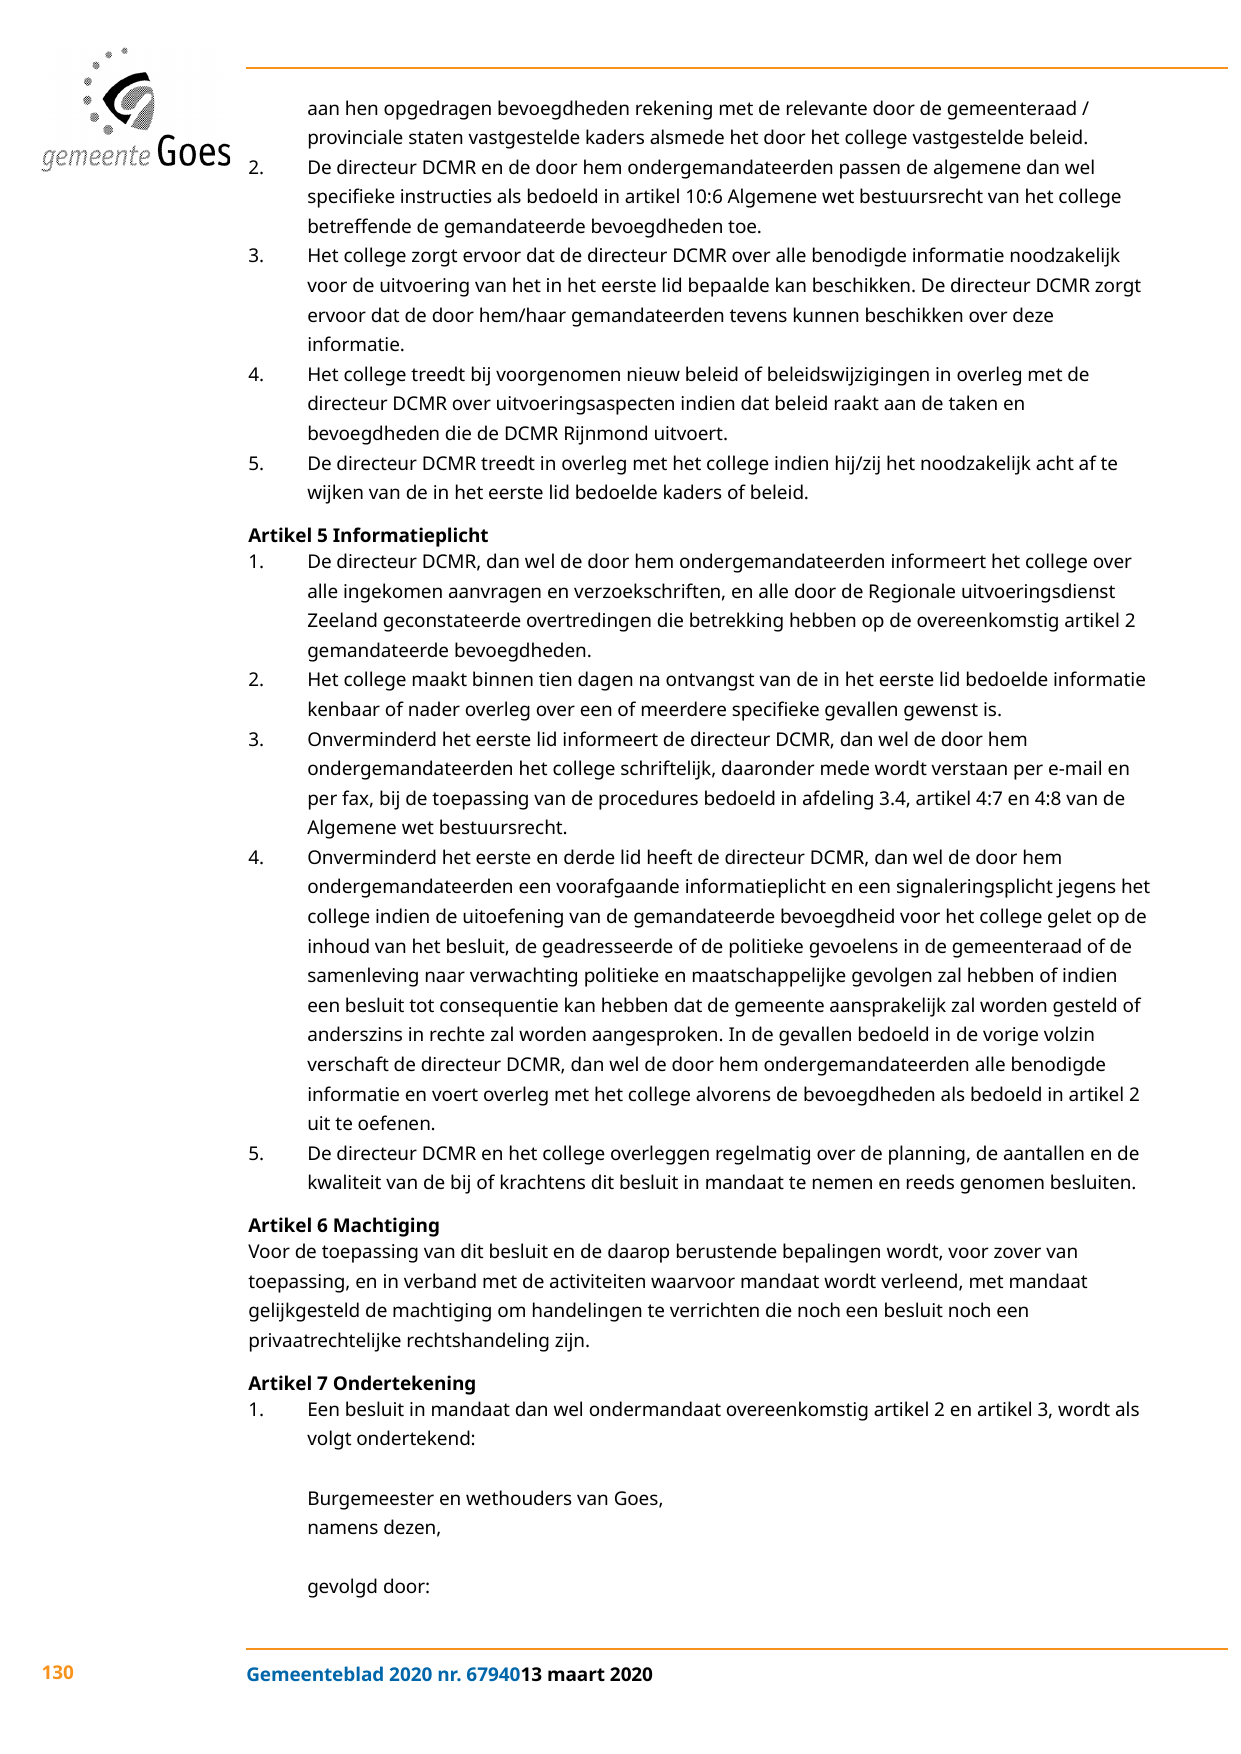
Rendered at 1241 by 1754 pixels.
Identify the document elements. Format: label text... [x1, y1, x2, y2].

list De directeur DCMR treedt in overleg met het college indien hij/zij het noodzakelijk acht af te wijken van de in het eerste lid bedoelde kaders of beleid. [248, 450, 1152, 505]
list aan hen opgedragen bevoegdheden rekening met de relevante door de gemeenteraad / provinciale staten vastgestelde kaders alsmede het door het college vastgestelde beleid. [248, 95, 1152, 150]
list De directeur DCMR en de door hem ondergemandateerden passen de algemene dan wel specifieke instructies als bedoeld in artikel 10:6 Algemene wet bestuursrecht van het college betreffende de gemandateerde bevoegdheden toe. [248, 154, 1152, 239]
list Het college maakt binnen tien dagen na ontvangst van de in het eerste lid bedoelde informatie kenbaar of nader overleg over een of meerdere specifieke gevallen gewenst is. [248, 667, 1152, 722]
list Onverminderd het eerste lid informeert de directeur DCMR, dan wel de door hem ondergemandateerden het college schriftelijk, daaronder mede wordt verstaan per e-mail en per fax, bij de toepassing van de procedures bedoeld in afdeling 3.4, artikel 4:7 en 4:8 van de Algemene wet bestuursrecht. [248, 726, 1152, 840]
list Het college treedt bij voorgenomen nieuw beleid of beleidswijzigingen in overleg met de directeur DCMR over uitvoeringsaspecten indien dat beleid raakt aan de taken en bevoegdheden die de DCMR Rijnmond uitvoert. [248, 361, 1152, 446]
list Onverminderd het eerste en derde lid heeft de directeur DCMR, dan wel de door hem ondergemandateerden een voorafgaande informatieplicht en een signaleringsplicht jegens het college indien de uitoefening van de gemandateerde bevoegdheid voor het college gelet op de inhoud van het besluit, de geadresseerde of de politieke gevoelens in de gemeenteraad of de samenleving naar verwachting politieke en maatschappelijke gevolgen zal hebben of indien een besluit tot consequentie kan hebben dat de gemeente aansprakelijk zal worden gesteld of anderszins in rechte zal worden aangesproken. In de gevallen bedoeld in de vorige volzin verschaft de directeur DCMR, dan wel de door hem ondergemandateerden alle benodigde informatie en voert overleg met het college alvorens de bevoegdheden als bedoeld in artikel 2 uit te oefenen. [248, 844, 1152, 1136]
list Een besluit in mandaat dan wel ondermandaat overeenkomstig artikel 2 en artikel 3, wordt als volgt ondertekend: [248, 1396, 1152, 1451]
picture [41, 47, 231, 172]
list De directeur DCMR, dan wel de door hem ondergemandateerden informeert het college over alle ingekomen aanvragen en verzoekschriften, en alle door de Regionale uitvoeringsdienst Zeeland geconstateerde overtredingen die betrekking hebben op de overeenkomstig artikel 2 gemandateerde bevoegdheden. [248, 548, 1152, 663]
list namens dezen, [248, 1514, 1152, 1540]
text Artikel 6 Machtiging [248, 1213, 1152, 1238]
list Het college zorgt ervoor dat de directeur DCMR over alle benodigde informatie noodzakelijk voor de uitvoering van het in het eerste lid bepaalde kan beschikken. De directeur DCMR zorgt ervoor dat de door hem/haar gemandateerden tevens kunnen beschikken over deze informatie. [248, 243, 1152, 357]
list Burgemeester en wethouders van Goes, [248, 1485, 1152, 1510]
list gevolgd door: [248, 1573, 1152, 1599]
text Artikel 7 Ondertekening [248, 1370, 1152, 1396]
list De directeur DCMR en het college overleggen regelmatig over de planning, de aantallen en de kwaliteit van de bij of krachtens dit besluit in mandaat te nemen en reeds genomen besluiten. [248, 1140, 1152, 1195]
text Artikel 5 Informatieplicht [248, 522, 1152, 548]
text Voor de toepassing van dit besluit en de daarop berustende bepalingen wordt, voor zover van toepassing, en in verband met de activiteiten waarvoor mandaat wordt verleend, met mandaat gelijkgesteld de machtiging om handelingen te verrichten die noch een besluit noch een privaatrechtelijke rechtshandeling zijn. [248, 1238, 1152, 1353]
